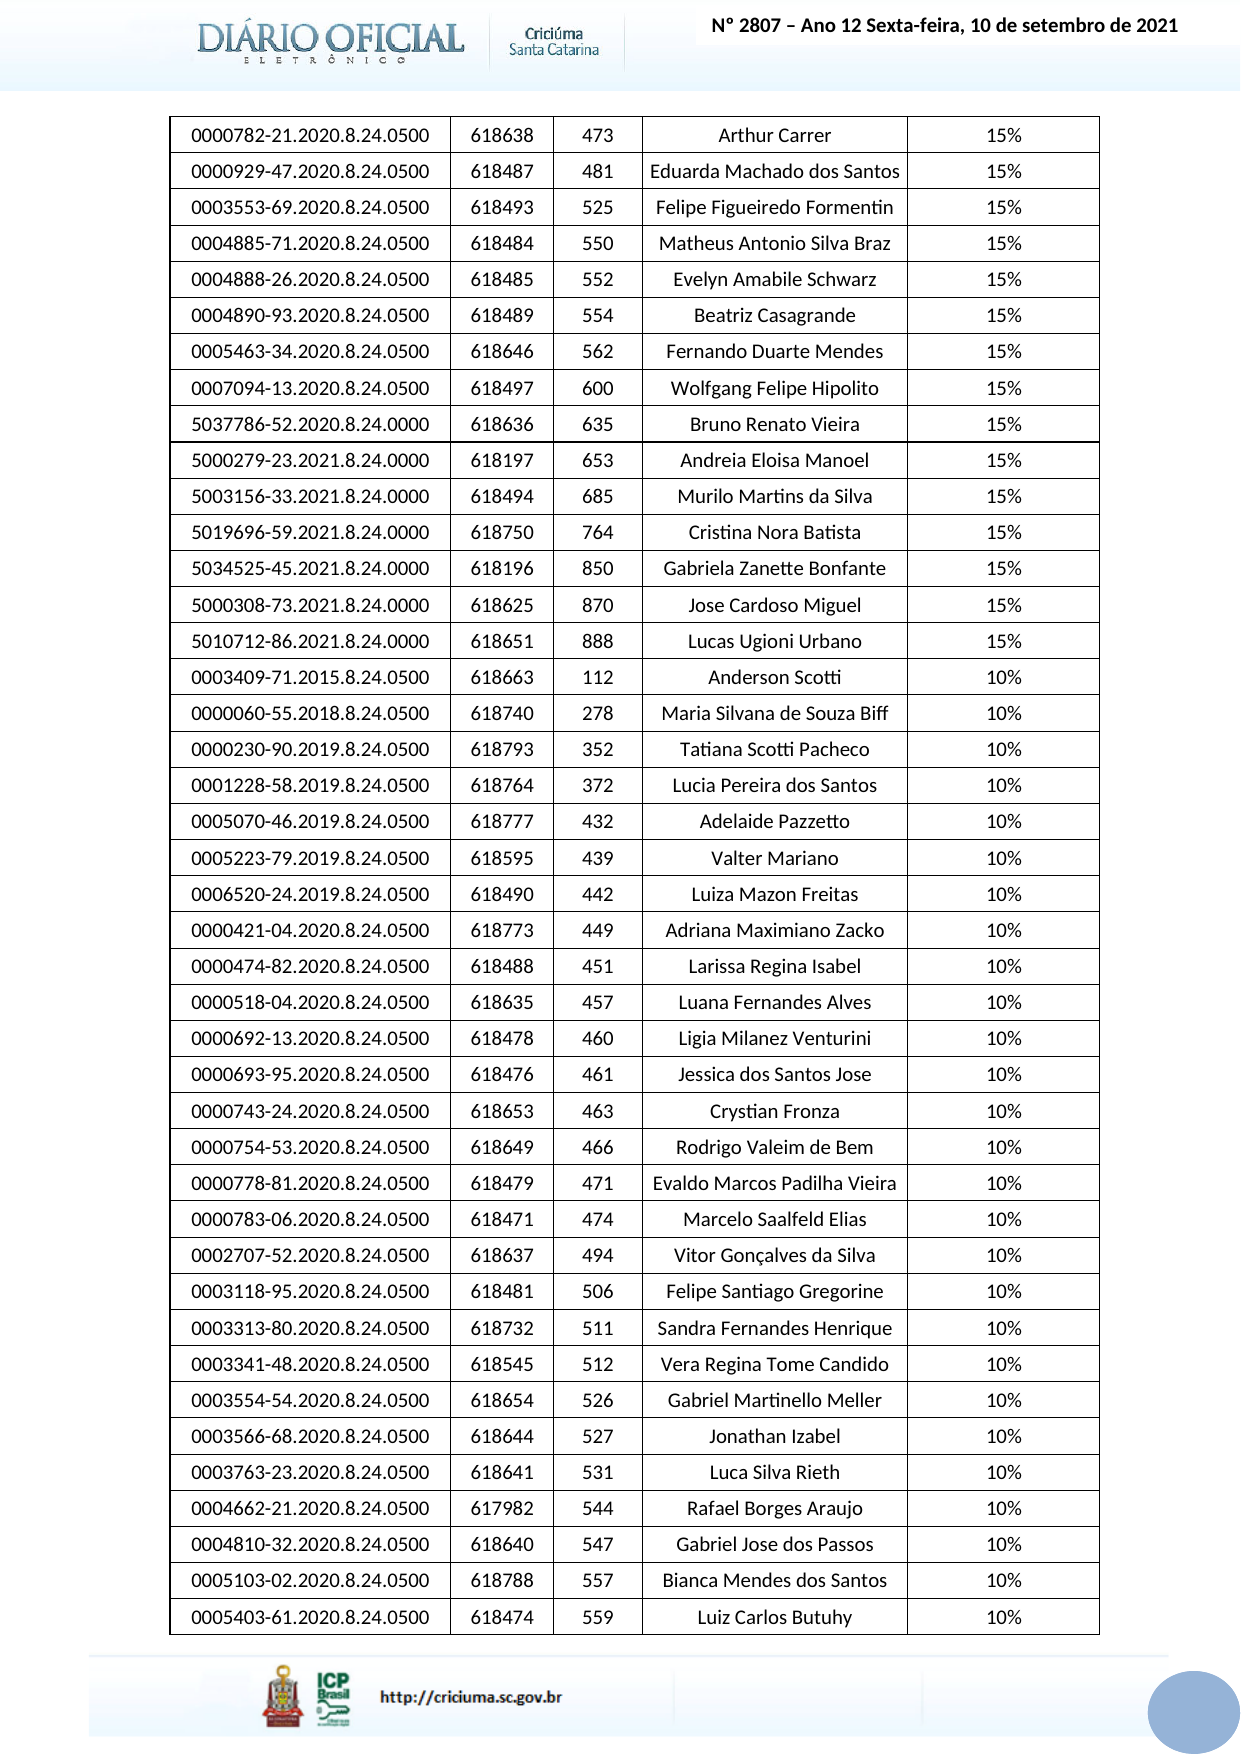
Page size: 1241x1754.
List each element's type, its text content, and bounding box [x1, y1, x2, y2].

table_cell 10% [908, 1165, 1099, 1200]
table_cell 870 [554, 587, 642, 622]
table_cell 10% [908, 1599, 1099, 1634]
table_cell 10% [908, 1021, 1099, 1056]
table_cell 10% [908, 949, 1099, 983]
table_cell Evelyn Amabile Schwarz [643, 262, 907, 297]
table_cell 112 [554, 659, 642, 694]
table_cell Felipe Figueiredo Formentin [643, 189, 907, 224]
table_cell Luana Fernandes Alves [643, 985, 907, 1020]
table_cell 618474 [451, 1599, 553, 1634]
table_cell 15% [908, 370, 1099, 405]
table_cell 618488 [451, 949, 553, 983]
table_cell Marcelo Saalfeld Elias [643, 1201, 907, 1237]
table_cell 552 [554, 262, 642, 297]
table_cell 618740 [451, 695, 553, 731]
table_cell 5037786-52.2020.8.24.0000 [171, 406, 450, 441]
table_cell 0000693-95.2020.8.24.0500 [171, 1057, 450, 1092]
table_cell 10% [908, 1346, 1099, 1381]
table_cell 0005070-46.2019.8.24.0500 [171, 804, 450, 839]
table_cell 618773 [451, 912, 553, 947]
table_cell 618635 [451, 985, 553, 1020]
table_cell 600 [554, 370, 642, 405]
table_cell Gabriel Martinello Meller [643, 1382, 907, 1417]
table_cell 442 [554, 876, 642, 911]
table_cell 888 [554, 623, 642, 658]
table_cell 0000692-13.2020.8.24.0500 [171, 1021, 450, 1056]
table_cell 0003553-69.2020.8.24.0500 [171, 189, 450, 224]
table_cell 527 [554, 1418, 642, 1453]
table_cell 618595 [451, 840, 553, 875]
table_cell Bianca Mendes dos Santos [643, 1563, 907, 1598]
table_cell 618649 [451, 1129, 553, 1164]
table_cell 473 [554, 117, 642, 152]
table_cell Vitor Gonçalves da Silva [643, 1238, 907, 1273]
table_cell 0003409-71.2015.8.24.0500 [171, 659, 450, 694]
table_cell 618197 [451, 443, 553, 477]
table_cell Jessica dos Santos Jose [643, 1057, 907, 1092]
table_cell 5010712-86.2021.8.24.0000 [171, 623, 450, 658]
table_cell 618788 [451, 1563, 553, 1598]
table_cell 10% [908, 1563, 1099, 1598]
table_cell 0005403-61.2020.8.24.0500 [171, 1599, 450, 1634]
table_cell Rafael Borges Araujo [643, 1491, 907, 1526]
table_cell 5034525-45.2021.8.24.0000 [171, 551, 450, 586]
table_cell 617982 [451, 1491, 553, 1526]
table_cell Sandra Fernandes Henrique [643, 1310, 907, 1345]
table_cell 15% [908, 117, 1099, 152]
table_cell 618471 [451, 1201, 553, 1237]
table_cell 618651 [451, 623, 553, 658]
table_cell 372 [554, 768, 642, 803]
table_cell Anderson Scotti [643, 659, 907, 694]
table_cell 618489 [451, 298, 553, 333]
table_cell 10% [908, 1238, 1099, 1273]
table_cell 0007094-13.2020.8.24.0500 [171, 370, 450, 405]
table_cell 15% [908, 153, 1099, 188]
table_cell Murilo Martins da Silva [643, 479, 907, 514]
table_cell 10% [908, 840, 1099, 875]
table_cell 15% [908, 623, 1099, 658]
table_cell 0000474-82.2020.8.24.0500 [171, 949, 450, 983]
table_cell 618654 [451, 1382, 553, 1417]
table_cell 618732 [451, 1310, 553, 1345]
table_cell 512 [554, 1346, 642, 1381]
table_cell 0003313-80.2020.8.24.0500 [171, 1310, 450, 1345]
table_cell 0000754-53.2020.8.24.0500 [171, 1129, 450, 1164]
table_cell Jose Cardoso Miguel [643, 587, 907, 622]
table_cell 481 [554, 153, 642, 188]
table_cell 0004890-93.2020.8.24.0500 [171, 298, 450, 333]
table_cell 618490 [451, 876, 553, 911]
table_cell Tatiana Scotti Pacheco [643, 732, 907, 767]
table_cell 525 [554, 189, 642, 224]
table_cell 15% [908, 334, 1099, 369]
table_cell 0004885-71.2020.8.24.0500 [171, 226, 450, 261]
table_cell 10% [908, 804, 1099, 839]
table_cell 15% [908, 443, 1099, 477]
table_cell Bruno Renato Vieira [643, 406, 907, 441]
table_cell Rodrigo Valeim de Bem [643, 1129, 907, 1164]
table_cell 653 [554, 443, 642, 477]
table_cell Lucia Pereira dos Santos [643, 768, 907, 803]
table_cell 278 [554, 695, 642, 731]
table_cell Beatriz Casagrande [643, 298, 907, 333]
table_cell 10% [908, 1418, 1099, 1453]
table_cell Gabriela Zanette Bonfante [643, 551, 907, 586]
table_cell 618625 [451, 587, 553, 622]
table_cell 557 [554, 1563, 642, 1598]
table_cell 5019696-59.2021.8.24.0000 [171, 515, 450, 550]
table_cell 10% [908, 1093, 1099, 1128]
table_cell 15% [908, 298, 1099, 333]
table_cell 0000783-06.2020.8.24.0500 [171, 1201, 450, 1237]
table_cell 10% [908, 659, 1099, 694]
table_cell 0004888-26.2020.8.24.0500 [171, 262, 450, 297]
table_cell 0003554-54.2020.8.24.0500 [171, 1382, 450, 1417]
table_cell Adriana Maximiano Zacko [643, 912, 907, 947]
table_cell 0005223-79.2019.8.24.0500 [171, 840, 450, 875]
table_cell 352 [554, 732, 642, 767]
table_cell 10% [908, 732, 1099, 767]
table_cell 618641 [451, 1455, 553, 1489]
table_cell 618636 [451, 406, 553, 441]
table_cell Lucas Ugioni Urbano [643, 623, 907, 658]
table_cell 10% [908, 1057, 1099, 1092]
table_cell 463 [554, 1093, 642, 1128]
table_cell 460 [554, 1021, 642, 1056]
table_cell 618484 [451, 226, 553, 261]
table_cell 544 [554, 1491, 642, 1526]
table_cell 5000279-23.2021.8.24.0000 [171, 443, 450, 477]
table_cell 10% [908, 1310, 1099, 1345]
table_cell 618663 [451, 659, 553, 694]
table_cell Eduarda Machado dos Santos [643, 153, 907, 188]
table_cell 10% [908, 1382, 1099, 1417]
table_cell 0000743-24.2020.8.24.0500 [171, 1093, 450, 1128]
table_cell 0003763-23.2020.8.24.0500 [171, 1455, 450, 1489]
table_cell 554 [554, 298, 642, 333]
table_cell 506 [554, 1274, 642, 1309]
table_cell Wolfgang Felipe Hipolito [643, 370, 907, 405]
table_cell 0004662-21.2020.8.24.0500 [171, 1491, 450, 1526]
table_cell Adelaide Pazzetto [643, 804, 907, 839]
table_cell 618653 [451, 1093, 553, 1128]
table_cell Valter Mariano [643, 840, 907, 875]
table_cell 618478 [451, 1021, 553, 1056]
table_cell 0005103-02.2020.8.24.0500 [171, 1563, 450, 1598]
table_cell Gabriel Jose dos Passos [643, 1527, 907, 1562]
table_cell Ligia Milanez Venturini [643, 1021, 907, 1056]
table_cell Andreia Eloisa Manoel [643, 443, 907, 477]
table_cell Evaldo Marcos Padilha Vieira [643, 1165, 907, 1200]
table_cell Jonathan Izabel [643, 1418, 907, 1453]
table_cell 559 [554, 1599, 642, 1634]
table_cell Felipe Santiago Gregorine [643, 1274, 907, 1309]
table_cell Maria Silvana de Souza Biff [643, 695, 907, 731]
table_cell 0000778-81.2020.8.24.0500 [171, 1165, 450, 1200]
table_cell 618494 [451, 479, 553, 514]
table_cell 618485 [451, 262, 553, 297]
table_cell 451 [554, 949, 642, 983]
table_cell 494 [554, 1238, 642, 1273]
table_cell 0003566-68.2020.8.24.0500 [171, 1418, 450, 1453]
table_cell 10% [908, 1455, 1099, 1489]
table_cell 432 [554, 804, 642, 839]
table_cell 511 [554, 1310, 642, 1345]
table_cell 15% [908, 515, 1099, 550]
table_cell 15% [908, 189, 1099, 224]
table_cell 15% [908, 406, 1099, 441]
table_cell 10% [908, 1129, 1099, 1164]
table_cell 618497 [451, 370, 553, 405]
table_cell 10% [908, 912, 1099, 947]
table_cell 10% [908, 876, 1099, 911]
table_cell 457 [554, 985, 642, 1020]
table_cell 618545 [451, 1346, 553, 1381]
table_cell 618644 [451, 1418, 553, 1453]
table_cell 850 [554, 551, 642, 586]
table_cell 10% [908, 1201, 1099, 1237]
table_cell 618750 [451, 515, 553, 550]
table_cell 764 [554, 515, 642, 550]
table_cell 618476 [451, 1057, 553, 1092]
table_cell 531 [554, 1455, 642, 1489]
table_cell Cristina Nora Batista [643, 515, 907, 550]
table_cell Fernando Duarte Mendes [643, 334, 907, 369]
table_cell Luca Silva Rieth [643, 1455, 907, 1489]
table_cell 466 [554, 1129, 642, 1164]
table_cell 0000421-04.2020.8.24.0500 [171, 912, 450, 947]
table_cell 5000308-73.2021.8.24.0000 [171, 587, 450, 622]
table_cell 526 [554, 1382, 642, 1417]
table_cell 439 [554, 840, 642, 875]
table_cell 10% [908, 1274, 1099, 1309]
table_cell 15% [908, 226, 1099, 261]
table_cell 15% [908, 262, 1099, 297]
table_cell 618646 [451, 334, 553, 369]
table_cell 618637 [451, 1238, 553, 1273]
table_cell 0000060-55.2018.8.24.0500 [171, 695, 450, 731]
table_cell 618638 [451, 117, 553, 152]
table_cell 10% [908, 985, 1099, 1020]
table_cell 547 [554, 1527, 642, 1562]
table_cell 10% [908, 768, 1099, 803]
table_cell 618481 [451, 1274, 553, 1309]
table_cell 0003118-95.2020.8.24.0500 [171, 1274, 450, 1309]
table_cell 618196 [451, 551, 553, 586]
table_cell Luiz Carlos Butuhy [643, 1599, 907, 1634]
table_cell 0006520-24.2019.8.24.0500 [171, 876, 450, 911]
table_cell 635 [554, 406, 642, 441]
table_cell 0005463-34.2020.8.24.0500 [171, 334, 450, 369]
table_cell 10% [908, 695, 1099, 731]
table_cell Matheus Antonio Silva Braz [643, 226, 907, 261]
table_cell 618764 [451, 768, 553, 803]
table_cell Larissa Regina Isabel [643, 949, 907, 983]
table_cell Arthur Carrer [643, 117, 907, 152]
table_cell 618479 [451, 1165, 553, 1200]
table_cell 0000929-47.2020.8.24.0500 [171, 153, 450, 188]
table_cell 461 [554, 1057, 642, 1092]
table_cell 0004810-32.2020.8.24.0500 [171, 1527, 450, 1562]
table_cell 0002707-52.2020.8.24.0500 [171, 1238, 450, 1273]
table_cell 0000518-04.2020.8.24.0500 [171, 985, 450, 1020]
table_cell 550 [554, 226, 642, 261]
table_cell 5003156-33.2021.8.24.0000 [171, 479, 450, 514]
table_cell 0000230-90.2019.8.24.0500 [171, 732, 450, 767]
table_cell 618793 [451, 732, 553, 767]
table_cell 618640 [451, 1527, 553, 1562]
table_cell Vera Regina Tome Candido [643, 1346, 907, 1381]
table_cell 562 [554, 334, 642, 369]
table_cell 618493 [451, 189, 553, 224]
table_cell 15% [908, 551, 1099, 586]
table_cell Luiza Mazon Freitas [643, 876, 907, 911]
table_cell 471 [554, 1165, 642, 1200]
table_cell 618487 [451, 153, 553, 188]
table_cell 685 [554, 479, 642, 514]
table_cell 449 [554, 912, 642, 947]
table_cell 10% [908, 1527, 1099, 1562]
table_cell 10% [908, 1491, 1099, 1526]
table_cell 618777 [451, 804, 553, 839]
table_cell 0001228-58.2019.8.24.0500 [171, 768, 450, 803]
table_cell 0003341-48.2020.8.24.0500 [171, 1346, 450, 1381]
table_cell Crystian Fronza [643, 1093, 907, 1128]
table_cell 15% [908, 587, 1099, 622]
table_cell 474 [554, 1201, 642, 1237]
table_cell 15% [908, 479, 1099, 514]
table_cell 0000782-21.2020.8.24.0500 [171, 117, 450, 152]
